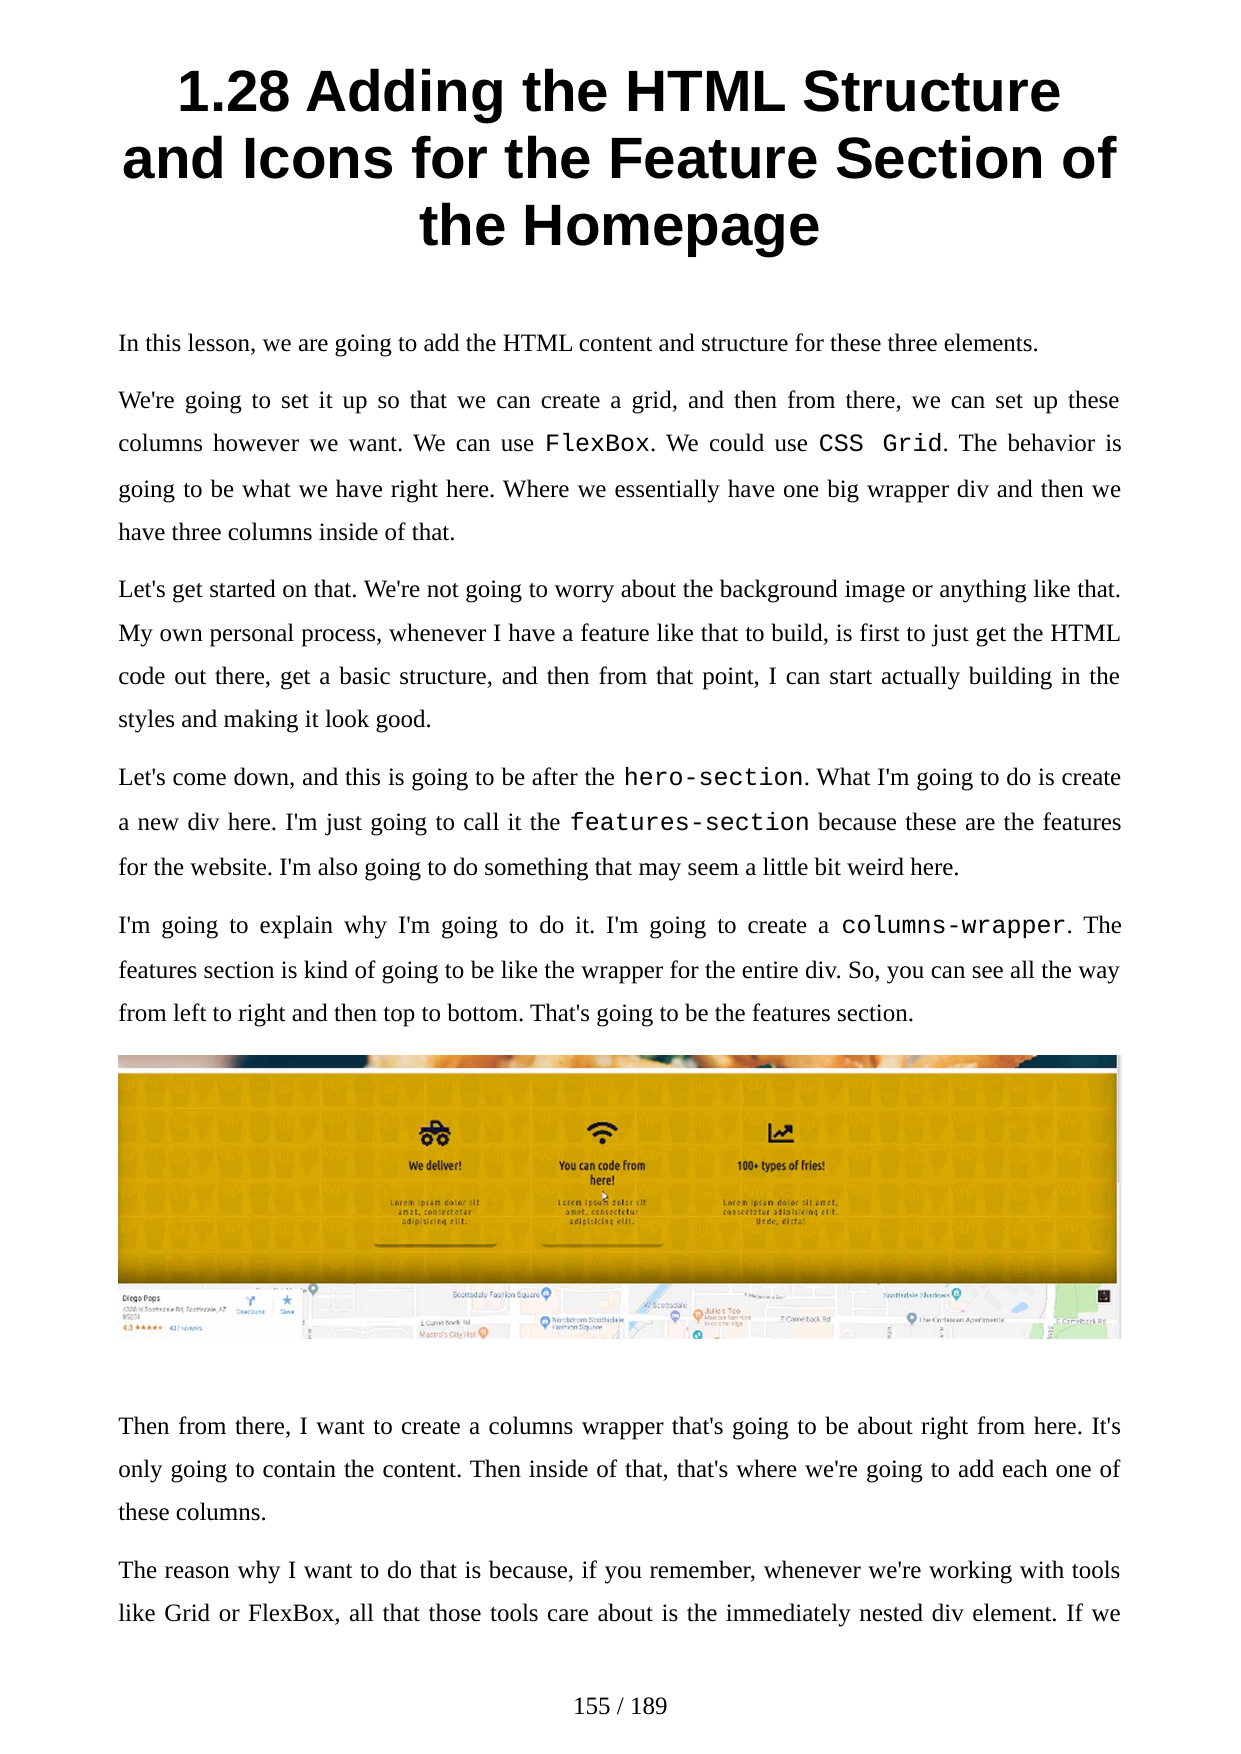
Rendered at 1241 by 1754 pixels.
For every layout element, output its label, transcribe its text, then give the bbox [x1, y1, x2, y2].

text Let's get started on that. We're not going to worry about the background image or anything like that. My own personal process, whenever I have a feature like that to build, is first to just get the HTML code out there, get a basic structure, and then from that point, I can start actually building in the styles and making it look good. [118, 574, 1122, 733]
text I'm going to explain why I'm going to do it. I'm going to create a columns-wrapper. The features section is kind of going to be like the wrapper for the entire div. So, you can see all the way from left to right and then top to bottom. That's going to be the features section. [118, 910, 1122, 1027]
text The reason why I want to do that is because, if you remember, whenever we're working with tools like Grid or FlexBox, all that those tools care about is the immediately nested div element. If we [118, 1555, 1122, 1627]
picture [118, 1055, 1123, 1339]
text Let's come down, and this is going to be after the hero-section. What I'm going to do is create a new div here. I'm just going to call it the features-section because these are the features for the website. I'm also going to do something that may seem a little bit weird here. [118, 762, 1122, 881]
text Then from there, I want to create a columns wrapper that's going to be about right from here. It's only going to contain the content. Then inside of that, that's where we're going to add each one of these columns. [118, 1411, 1122, 1526]
text In this lesson, we are going to add the HTML content and structure for these three elements. [118, 328, 1122, 356]
title 1.28 Adding the HTML Structure and Icons for the Feature Section of the Homepage [118, 56, 1122, 257]
text We're going to set it up so that we can create a grid, and then from there, we can set up these columns however we want. We can use FlexBox. We could use CSS Grid. The behavior is going to be what we have right here. Where we essentially have one big wrapper div and then we have three columns inside of that. [118, 385, 1122, 546]
